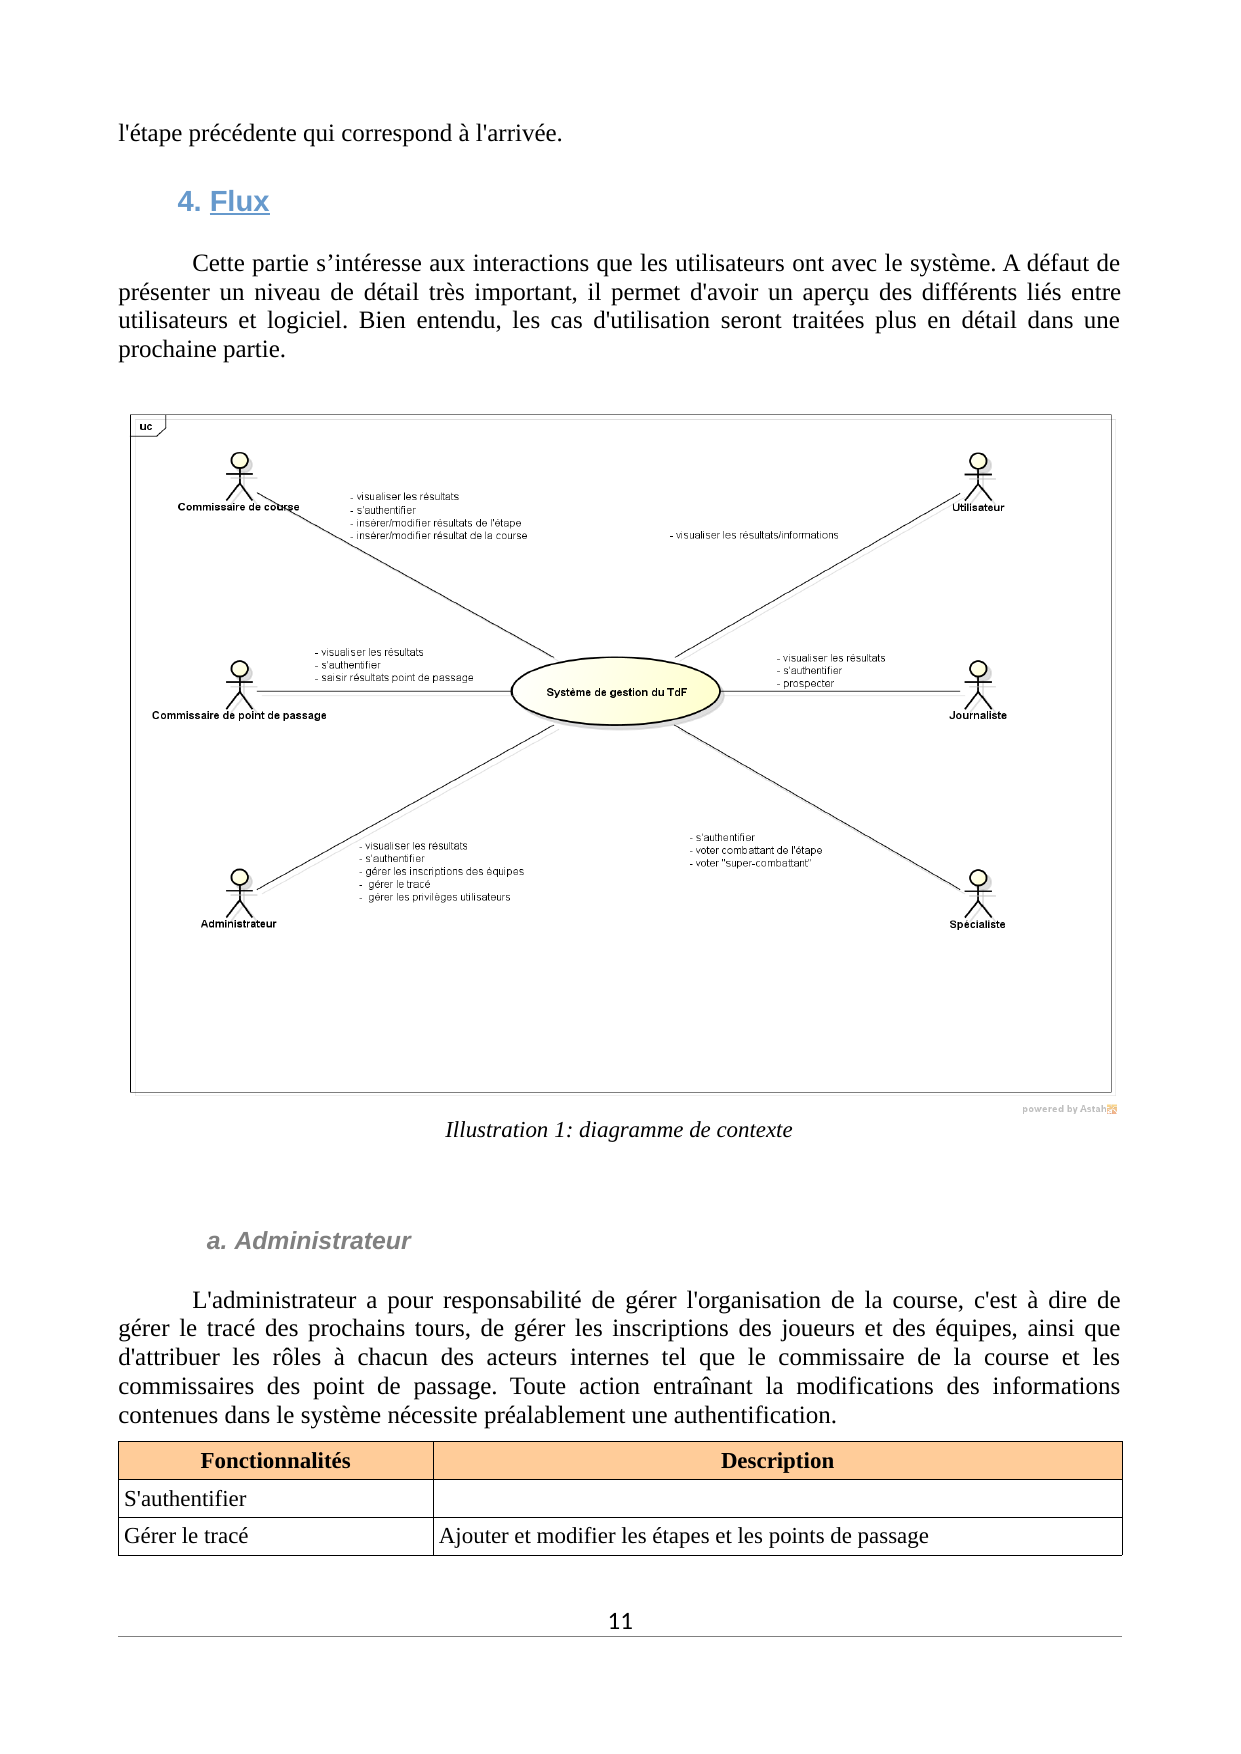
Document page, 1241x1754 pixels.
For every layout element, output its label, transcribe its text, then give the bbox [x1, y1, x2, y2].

picture [121, 407, 1120, 1117]
subtitle Flux [177, 184, 1122, 218]
text [162, 388, 1078, 407]
text l'étape précédente qui correspond à l'arrivée. [118, 118, 1122, 147]
text Cette partie s’intéresse aux interactions que les utilisateurs ont avec le système. A défaut de présenter un niveau de détail très important, il permet d'avoir un aperçu des différents liés entre utilisateurs et logiciel. Bien entendu, les cas d'utilisation seront traitées plus en détail dans une prochaine partie. [118, 248, 1122, 363]
table_cell Ajouter et modifier les étapes et les points de passage [434, 1518, 1122, 1555]
text L'administrateur a pour responsabilité de gérer l'organisation de la course, c'est à dire de gérer le tracé des prochains tours, de gérer les inscriptions des joueurs et des équipes, ainsi que d'attribuer les rôles à chacun des acteurs internes tel que le commissaire de la course et les commissaires des point de passage. Toute action entraînant la modifications des informations contenues dans le système nécessite préalablement une authentification. [118, 1285, 1122, 1428]
text Illustration 1: diagramme de contexte [162, 1117, 1078, 1143]
table_header Fonctionnalités [119, 1442, 433, 1479]
table_cell Gérer le tracé [119, 1518, 433, 1555]
table_cell S'authentifier [119, 1480, 433, 1517]
table_header Description [434, 1442, 1122, 1479]
table_cell [434, 1480, 1122, 1517]
subtitle Administrateur [207, 1226, 1122, 1254]
